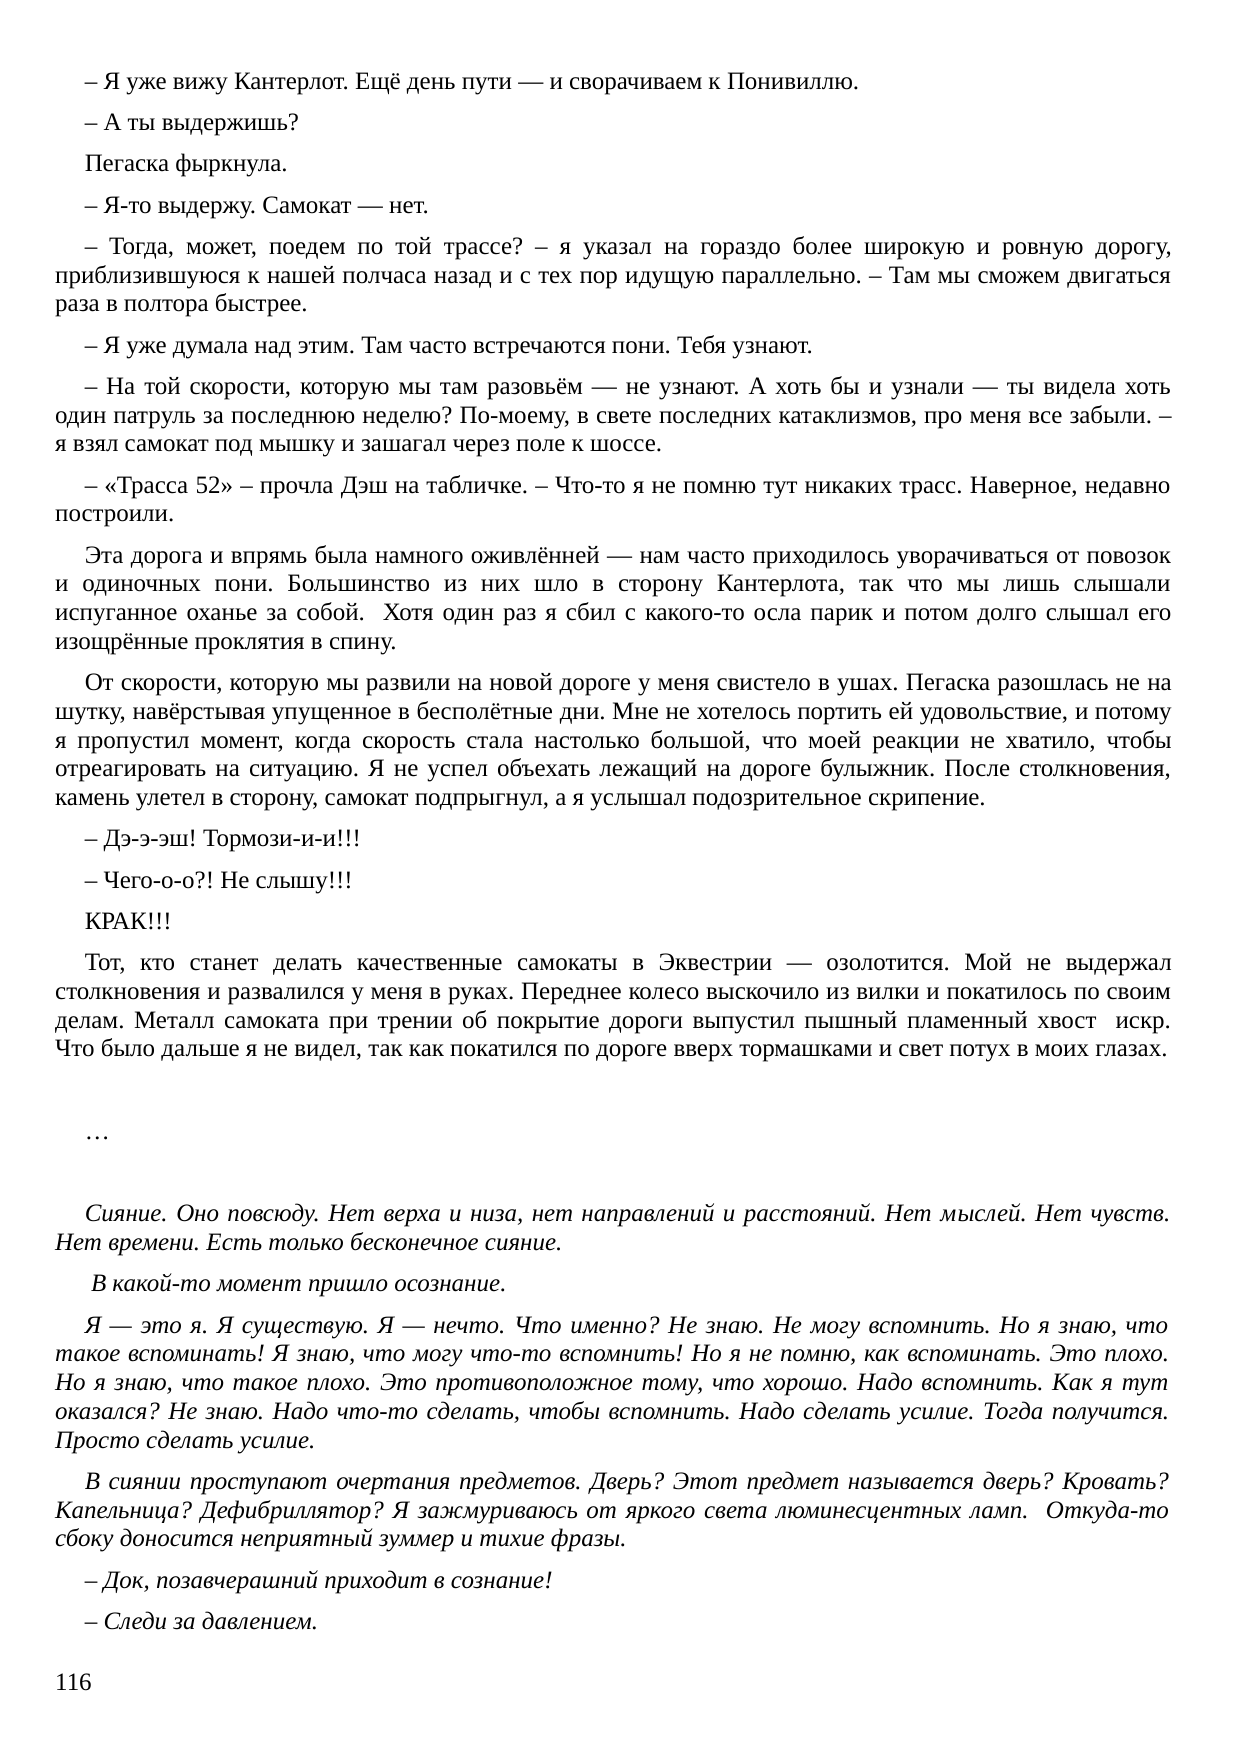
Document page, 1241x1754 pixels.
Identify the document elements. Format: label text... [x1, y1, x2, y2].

text – «Трасса 52» – прочла Дэш на табличке. – Что-то я не помню тут никаких трасс. Наверное, недавно построили. [55, 470, 1173, 527]
text КРАК!!! [55, 906, 1173, 935]
text – Я уже думала над этим. Там часто встречаются пони. Тебя узнают. [55, 330, 1173, 358]
text – Я-то выдержу. Самокат — нет. [55, 190, 1173, 218]
text От скорости, которую мы развили на новой дороге у меня свистело в ушах. Пегаска разошлась не на шутку, навёрстывая упущенное в бесполётные дни. Мне не хотелось портить ей удовольствие, и потому я пропустил момент, когда скорость стала настолько большой, что моей реакции не хватило, чтобы отреагировать на ситуацию. Я не успел объехать лежащий на дороге булыжник. После столкновения, камень улетел в сторону, самокат подпрыгнул, а я услышал подозрительное скрипение. [55, 667, 1173, 811]
text Эта дорога и впрямь была намного оживлённей — нам часто приходилось уворачиваться от повозок и одиночных пони. Большинство из них шло в сторону Кантерлота, так что мы лишь слышали испуганное оханье за собой. Хотя один раз я сбил с какого-то осла парик и потом долго слышал его изощрённые проклятия в спину. [55, 540, 1173, 655]
text – Я уже вижу Кантерлот. Ещё день пути — и сворачиваем к Понивиллю. [55, 66, 1173, 95]
text – Док, позавчерашний приходит в сознание! [55, 1565, 1173, 1593]
text – А ты выдержишь? [55, 107, 1173, 136]
text В сиянии проступают очертания предметов. Дверь? Этот предмет называется дверь? Кровать? Капельница? Дефибриллятор? Я зажмуриваюсь от яркого света люминесцентных ламп. Откуда-то сбоку доносится неприятный зуммер и тихие фразы. [55, 1466, 1173, 1552]
text … [55, 1116, 1173, 1145]
text – На той скорости, которую мы там разовьём — не узнают. А хоть бы и узнали — ты видела хоть один патруль за последнюю неделю? По-моему, в свете последних катаклизмов, про меня все забыли. – я взял самокат под мышку и зашагал через поле к шоссе. [55, 371, 1173, 457]
text Тот, кто станет делать качественные самокаты в Эквестрии — озолотится. Мой не выдержал столкновения и развалился у меня в руках. Переднее колесо выскочило из вилки и покатилось по своим делам. Металл самоката при трении об покрытие дороги выпустил пышный пламенный хвост искр. Что было дальше я не видел, так как покатился по дороге вверх тормашками и свет потух в моих глазах. [55, 947, 1173, 1062]
text В какой-то момент пришло осознание. [55, 1268, 1173, 1297]
text – Тогда, может, поедем по той трассе? – я указал на гораздо более широкую и ровную дорогу, приблизившуюся к нашей полчаса назад и с тех пор идущую параллельно. – Там мы сможем двигаться раза в полтора быстрее. [55, 231, 1173, 317]
text – Дэ-э-эш! Тормози-и-и!!! [55, 823, 1173, 852]
text Пегаска фыркнула. [55, 148, 1173, 177]
text Сияние. Оно повсюду. Нет верха и низа, нет направлений и расстояний. Нет мыслей. Нет чувств. Нет времени. Есть только бесконечное сияние. [55, 1198, 1173, 1256]
text – Чего-о-о?! Не слышу!!! [55, 865, 1173, 893]
text – Следи за давлением. [55, 1606, 1173, 1635]
text Я — это я. Я существую. Я — нечто. Что именно? Не знаю. Не могу вспомнить. Но я знаю, что такое вспоминать! Я знаю, что могу что-то вспомнить! Но я не помню, как вспоминать. Это плохо. Но я знаю, что такое плохо. Это противоположное тому, что хорошо. Надо вспомнить. Как я тут оказался? Не знаю. Надо что-то сделать, чтобы вспомнить. Надо сделать усилие. Тогда получится. Просто сделать усилие. [55, 1310, 1173, 1453]
